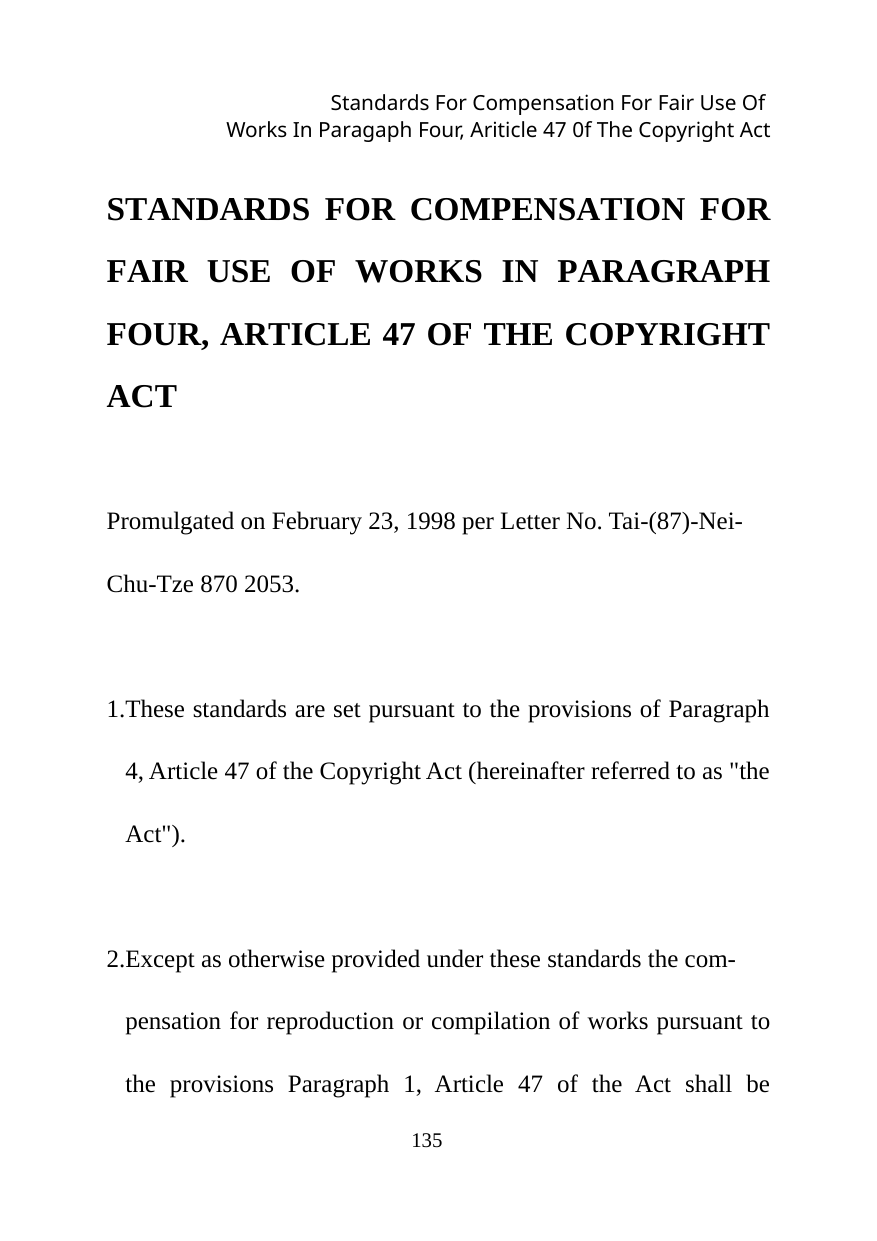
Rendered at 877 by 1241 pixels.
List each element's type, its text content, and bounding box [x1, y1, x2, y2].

text STANDARDS FOR COMPENSATION FOR FAIR USE OF WORKS IN PARAGRAPH FOUR, ARTICLE 47 OF THE COPYRIGHT ACT [106, 166, 771, 416]
text Chu-Tze 870 2053. [106, 541, 771, 604]
text pensation for reproduction or compilation of works pursuant to the provisions Paragraph 1, Article 47 of the Act shall be [125, 979, 771, 1104]
text 2.Except as otherwise provided under these standards the com- [106, 916, 771, 979]
text Promulgated on February 23, 1998 per Letter No. Tai-(87)-Nei- [106, 479, 771, 541]
text 1.These standards are set pursuant to the provisions of Paragraph 4, Article 47 of the Copyright Act (hereinafter referred to as "the Act"). [106, 666, 771, 854]
